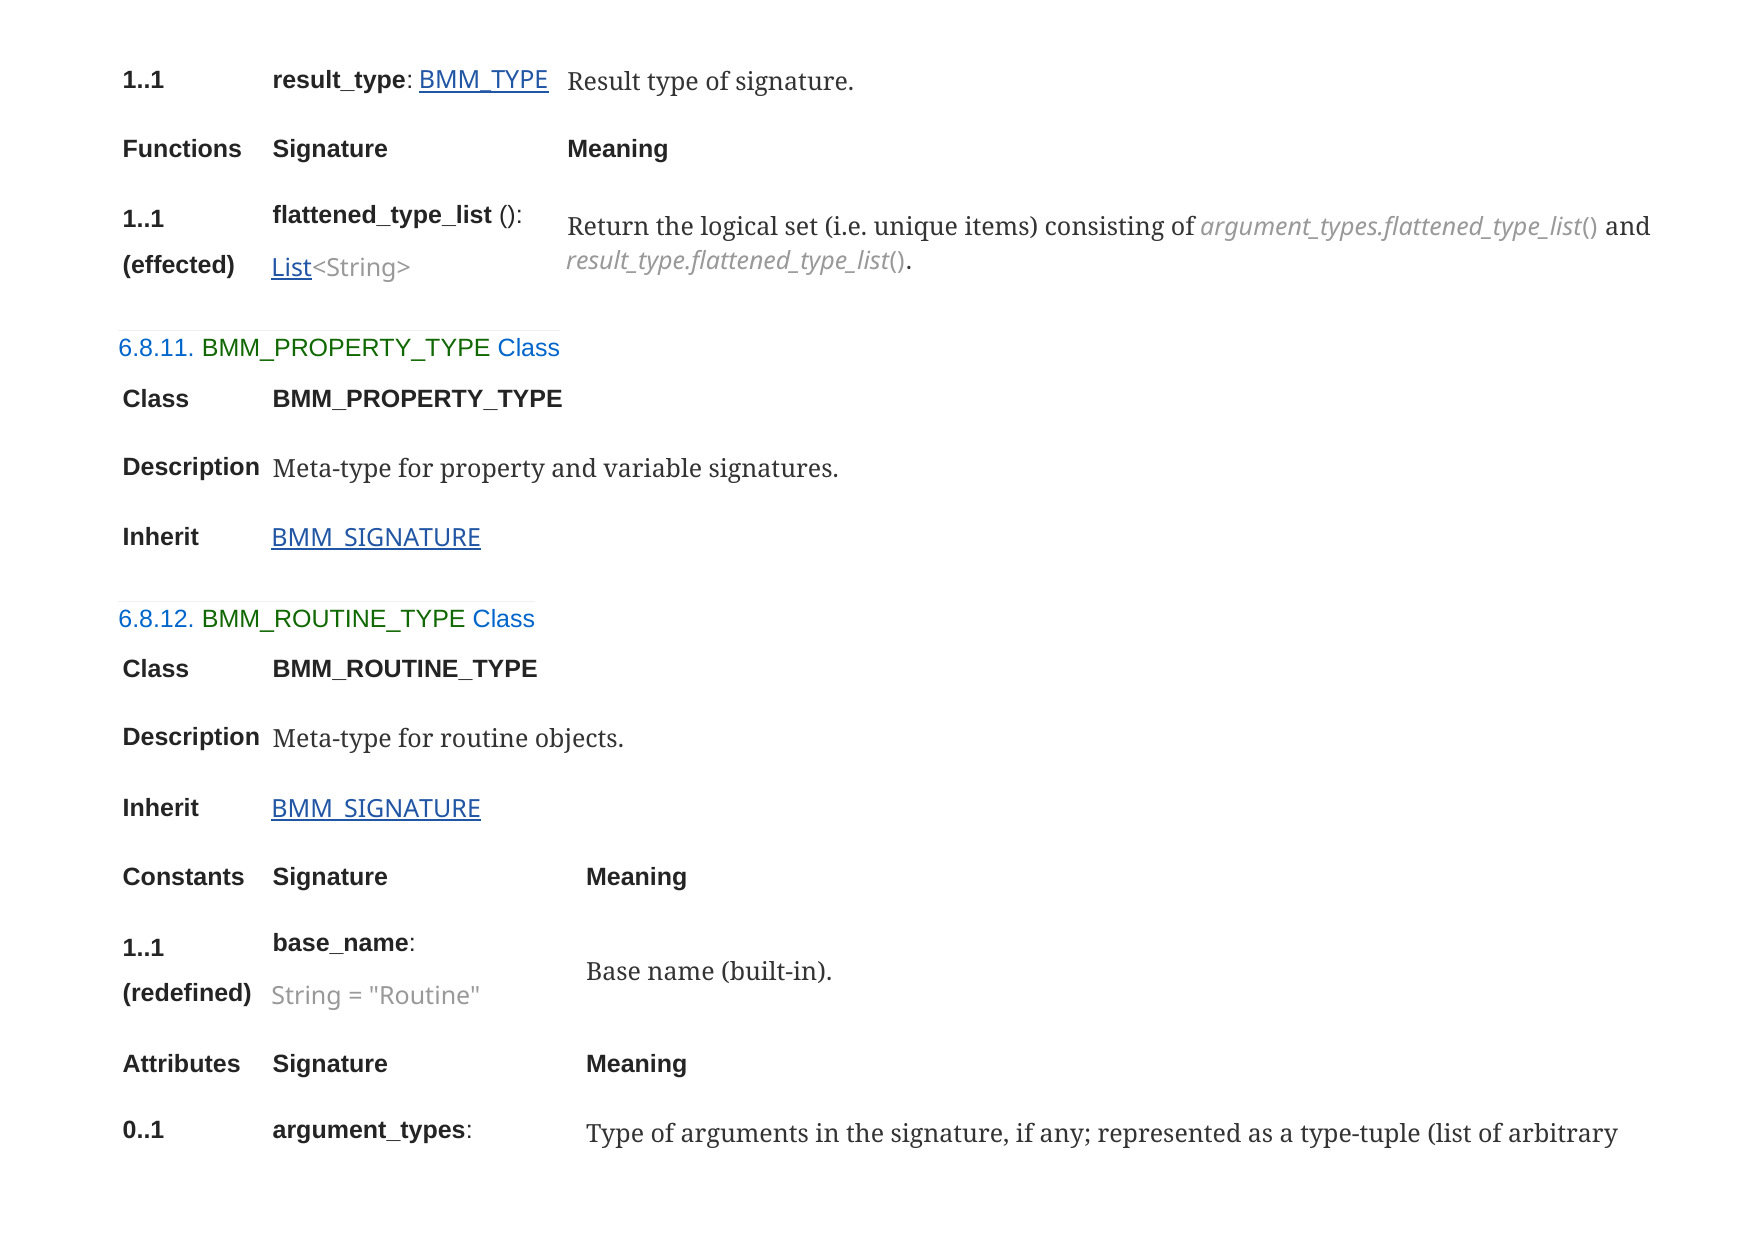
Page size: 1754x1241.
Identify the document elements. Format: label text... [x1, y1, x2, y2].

table_cell Base name (built-in). [582, 925, 1655, 1046]
table_cell Type of arguments in the signature, if any; represented as a type-tuple (list of arbitrary types). [582, 1113, 1655, 1179]
table_header BMM_PROPERTY_TYPE [268, 381, 1658, 447]
table_cell base_name: String = "Routine" [268, 925, 582, 1046]
subtitle 6.8.12. BMM_ROUTINE_TYPE Class [118, 601, 1695, 633]
table_cell 1..1 (redefined) [118, 925, 268, 1046]
table_cell 1..1 (effected) [118, 197, 268, 318]
table_cell Meta-type for property and variable signatures. [268, 448, 1658, 517]
table_cell Signature [268, 1046, 582, 1112]
table_header BMM_ROUTINE_TYPE [268, 652, 1655, 718]
table_cell 0..1 [118, 1113, 268, 1179]
table_cell Constants [118, 859, 268, 925]
table_cell BMM_SIGNATURE [268, 517, 1658, 588]
table_cell Inherit [118, 787, 268, 859]
subtitle 6.8.11. BMM_PROPERTY_TYPE Class [118, 330, 1695, 362]
table_cell Meta-type for routine objects. [268, 718, 1655, 787]
table_cell Description [118, 718, 268, 787]
table_cell Functions [118, 131, 268, 197]
table_cell argument_types: BMM_TUPLE_TYPE [268, 1113, 582, 1179]
table_cell Meaning [563, 131, 1654, 197]
table_cell Inherit [118, 517, 268, 588]
table_cell Meaning [582, 1046, 1655, 1112]
table_cell BMM_SIGNATURE [268, 787, 1655, 859]
table_cell result_type: BMM_TYPE [268, 59, 563, 131]
table_cell Description [118, 448, 268, 517]
table_cell 1..1 [118, 59, 268, 131]
table_cell Return the logical set (i.e. unique items) consisting of argument_types.flattened_type_list() and result_type.flattened_type_list(). [563, 197, 1654, 318]
table_header Class [118, 652, 268, 718]
table_cell Result type of signature. [563, 59, 1654, 131]
table_cell flattened_type_list (): List<String> [268, 197, 563, 318]
table_cell Signature [268, 859, 582, 925]
table_cell Meaning [582, 859, 1655, 925]
table_header Class [118, 381, 268, 447]
table_cell Signature [268, 131, 563, 197]
table_cell Attributes [118, 1046, 268, 1112]
